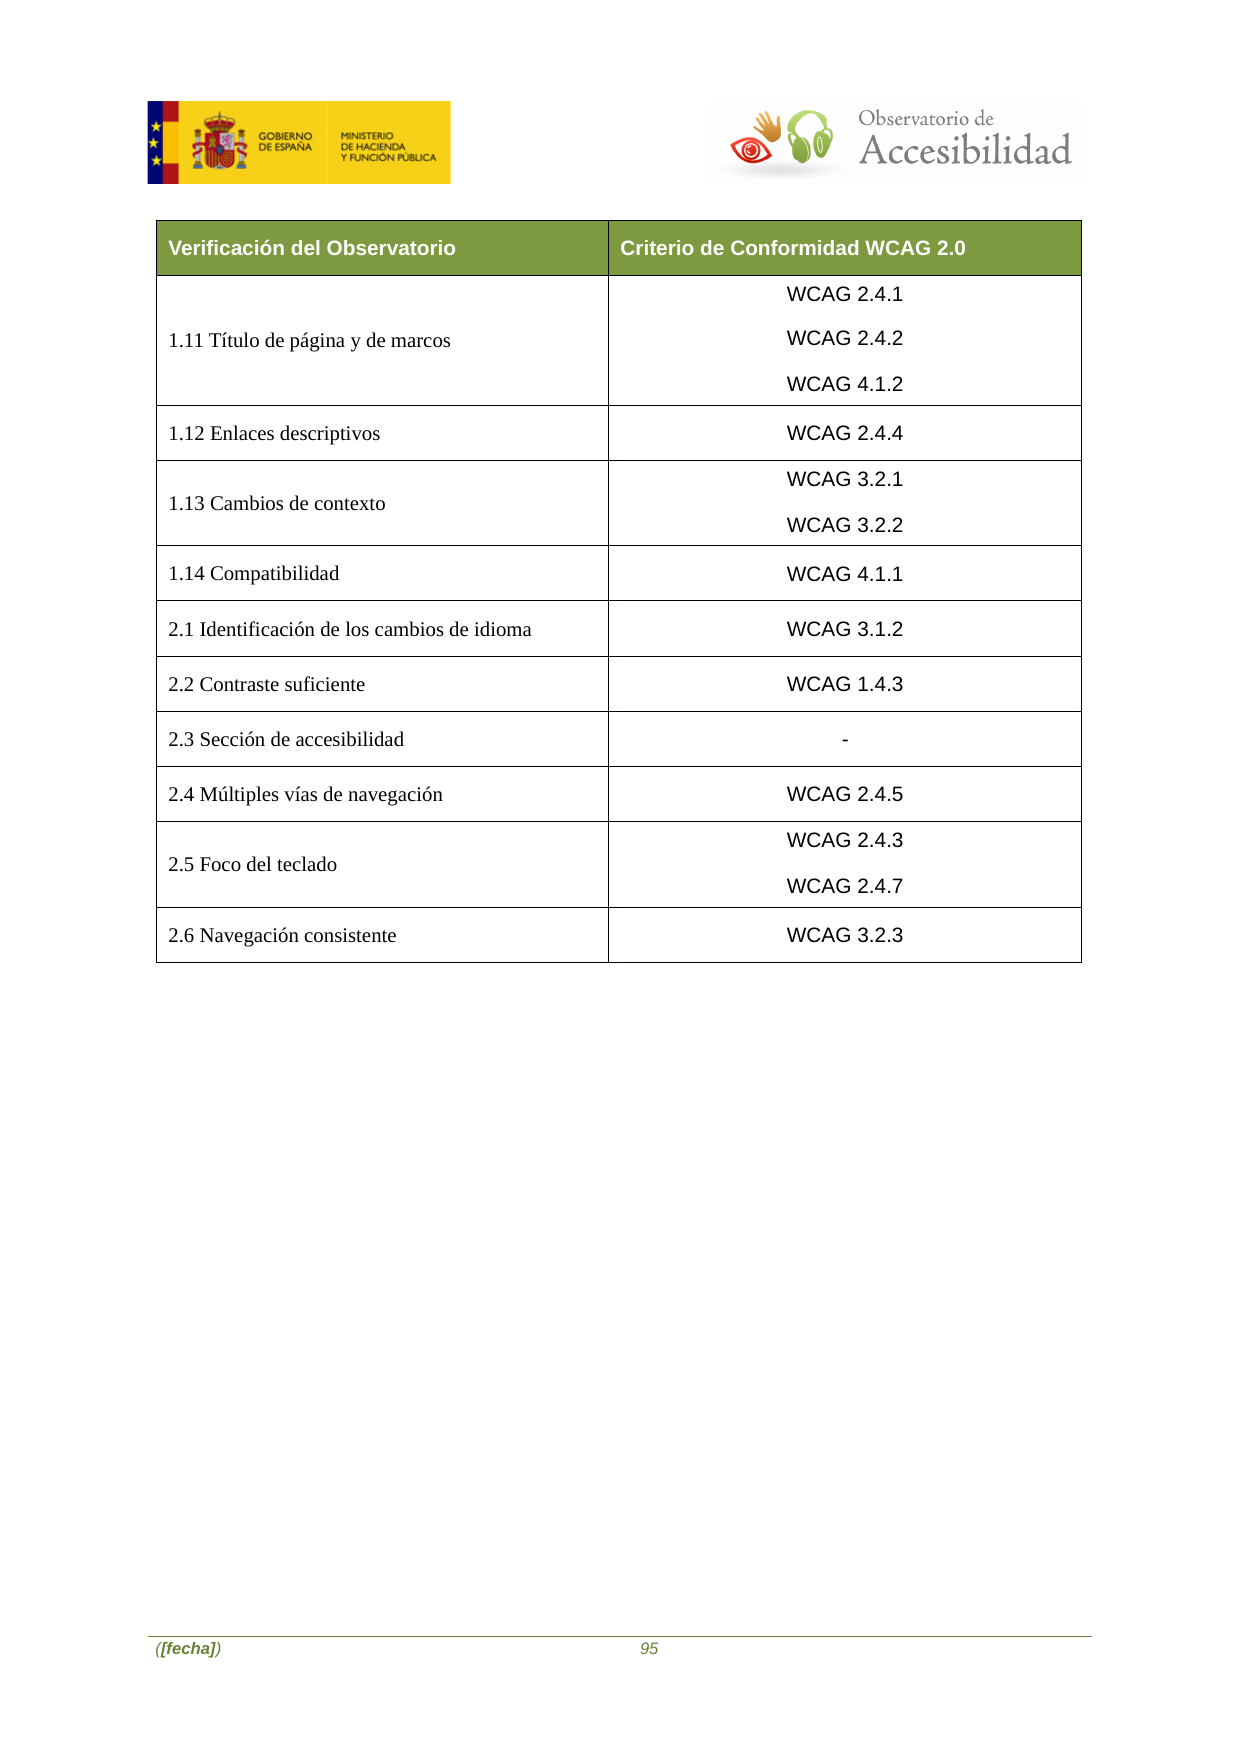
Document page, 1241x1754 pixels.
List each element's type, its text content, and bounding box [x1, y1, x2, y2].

table_cell WCAG 3.2.1 WCAG 3.2.2 [609, 461, 1081, 545]
table_cell WCAG 2.4.5 [609, 767, 1081, 821]
table_cell 1.13 Cambios de contexto [157, 461, 608, 545]
table_cell WCAG 4.1.1 [609, 546, 1081, 600]
table_cell 1.12 Enlaces descriptivos [157, 406, 608, 459]
table_header Verificación del Observatorio [157, 221, 608, 275]
table_cell WCAG 2.4.4 [609, 406, 1081, 459]
table_cell 2.2 Contraste suficiente [157, 657, 608, 711]
table_cell WCAG 3.2.3 [609, 908, 1081, 962]
table_cell 2.6 Navegación consistente [157, 908, 608, 962]
table_cell WCAG 3.1.2 [609, 601, 1081, 656]
table_cell WCAG 1.4.3 [609, 657, 1081, 711]
table_cell 1.11 Título de página y de marcos [157, 276, 608, 404]
table_header Criterio de Conformidad WCAG 2.0 [609, 221, 1081, 275]
table_cell - [609, 712, 1081, 766]
table_cell WCAG 2.4.3 WCAG 2.4.7 [609, 822, 1081, 907]
table_cell 2.4 Múltiples vías de navegación [157, 767, 608, 821]
picture [710, 101, 1086, 184]
table_cell 1.14 Compatibilidad [157, 546, 608, 600]
table_cell 2.3 Sección de accesibilidad [157, 712, 608, 766]
table_cell 2.1 Identificación de los cambios de idioma [157, 601, 608, 656]
table_cell WCAG 2.4.1 WCAG 2.4.2 WCAG 4.1.2 [609, 276, 1081, 404]
picture [147, 101, 451, 184]
table_cell 2.5 Foco del teclado [157, 822, 608, 907]
